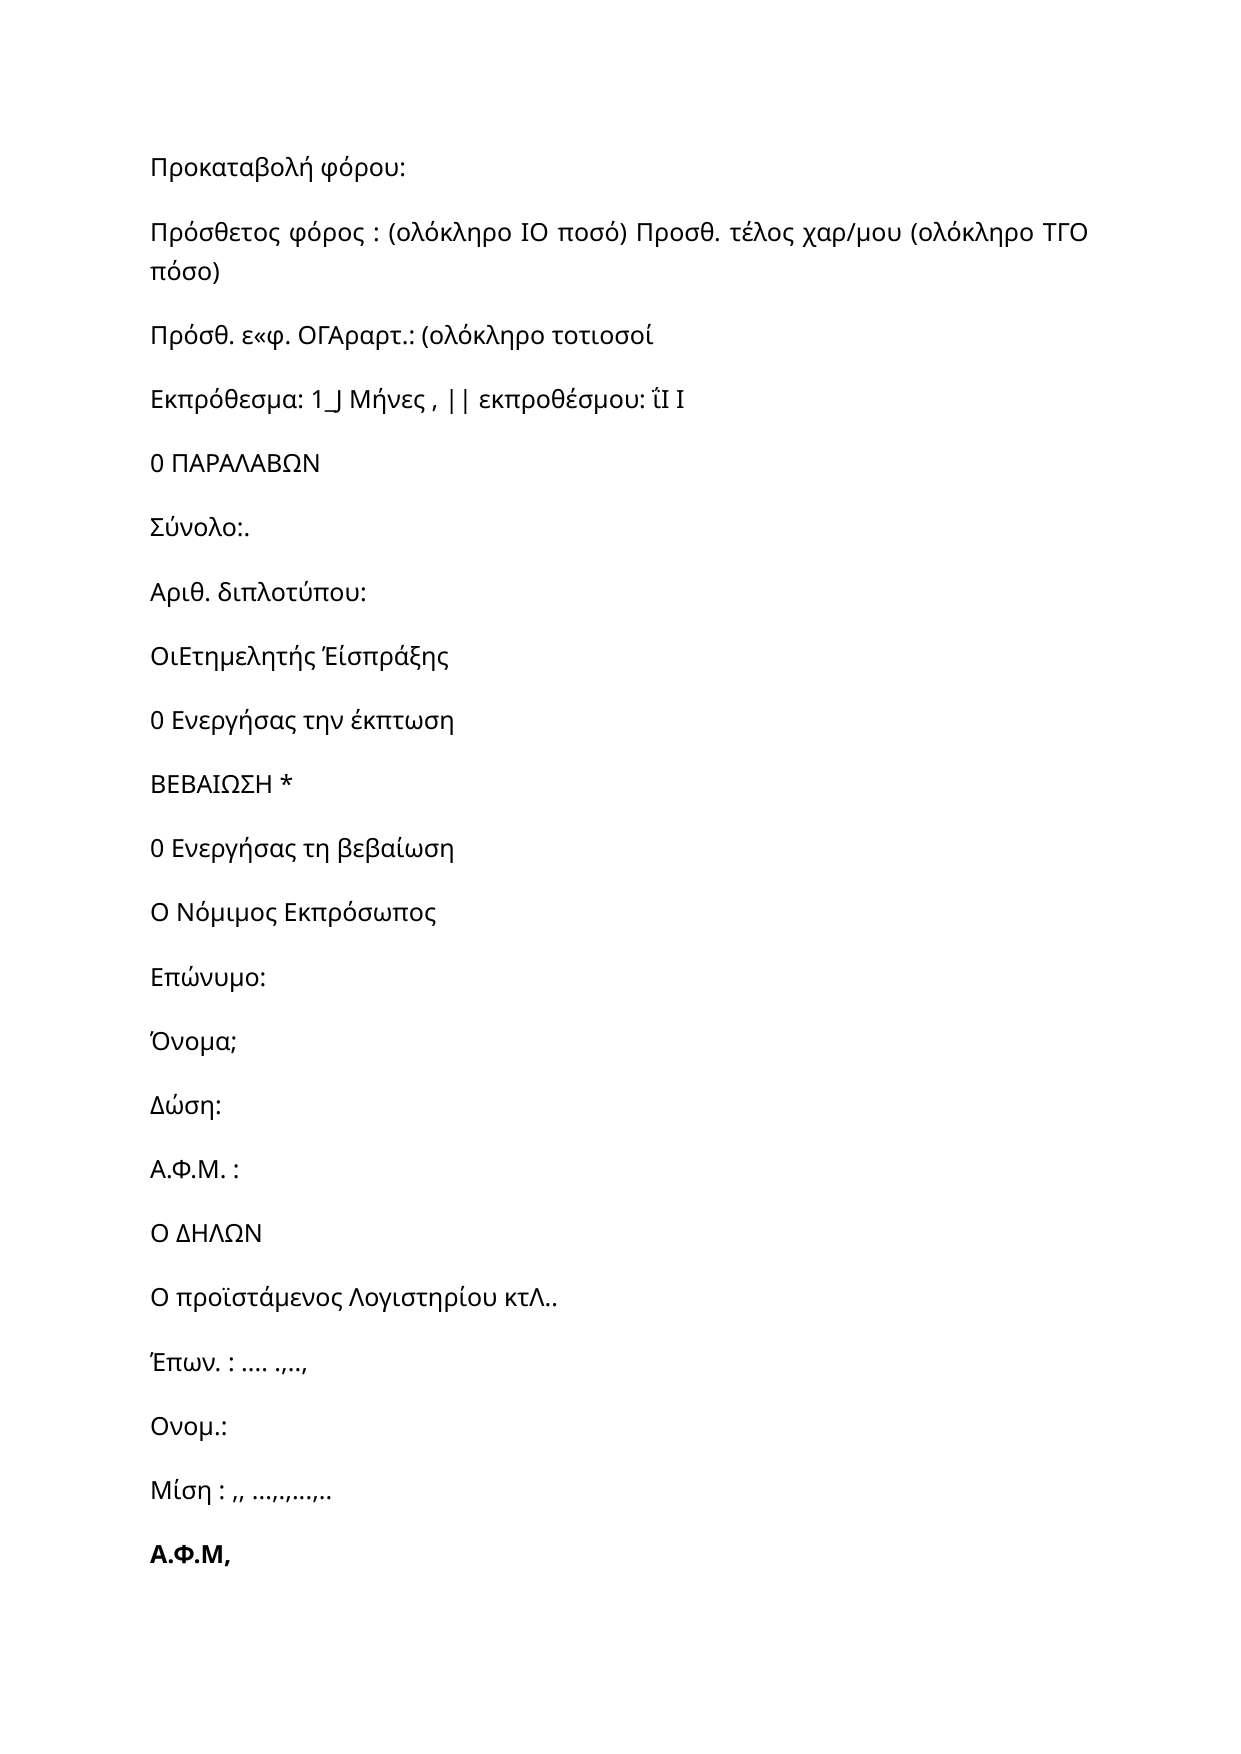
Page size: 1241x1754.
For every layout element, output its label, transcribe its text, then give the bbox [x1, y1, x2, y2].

text Έπων. : .... .,.., [150, 1344, 1090, 1378]
text Εκπρόθεσμα: 1_J Μήνες , || εκπροθέσμου: ΐΙ Ι [150, 382, 1090, 416]
text Πρόσθ. ε«φ. ΟΓΑραρτ.: (ολόκληρο τοτιοσοί [150, 317, 1090, 352]
text Δώση: [150, 1087, 1090, 1122]
text Όνομα; [150, 1023, 1090, 1057]
text Αριθ. διπλοτύπου: [150, 574, 1090, 608]
text 0 Ενεργήσας την έκπτωση [150, 702, 1090, 737]
text Ο προϊστάμενος Λογιστηρίου κτΛ.. [150, 1280, 1090, 1314]
text Πρόσθετος φόρος : (ολόκληρο ΙΟ ποσό) Προσθ. τέλος χαρ/μου (ολόκληρο ΤΓΟ πόσο) [150, 214, 1090, 287]
text ΒΕΒΑΙΩΣΗ * [150, 767, 1090, 801]
text Μίση : ,, ...,.,...,.. [150, 1472, 1090, 1507]
text Προκαταβολή φόρου: [150, 150, 1090, 184]
text Ο ΔΗΛΩΝ [150, 1216, 1090, 1250]
text Α.Φ.Μ, [150, 1537, 1090, 1571]
text Ο Νόμιμος Εκπρόσωπος [150, 895, 1090, 929]
text Σύνολο:. [150, 510, 1090, 544]
text 0 ΠΑΡΑΛΑΒΩΝ [150, 446, 1090, 480]
text Επώνυμο: [150, 959, 1090, 993]
text Ονομ.: [150, 1408, 1090, 1442]
text Α.Φ.Μ. : [150, 1152, 1090, 1186]
text ΟιΕτημελητής Έίσπράξης [150, 638, 1090, 672]
text 0 Ενεργήσας τη βεβαίωση [150, 831, 1090, 865]
